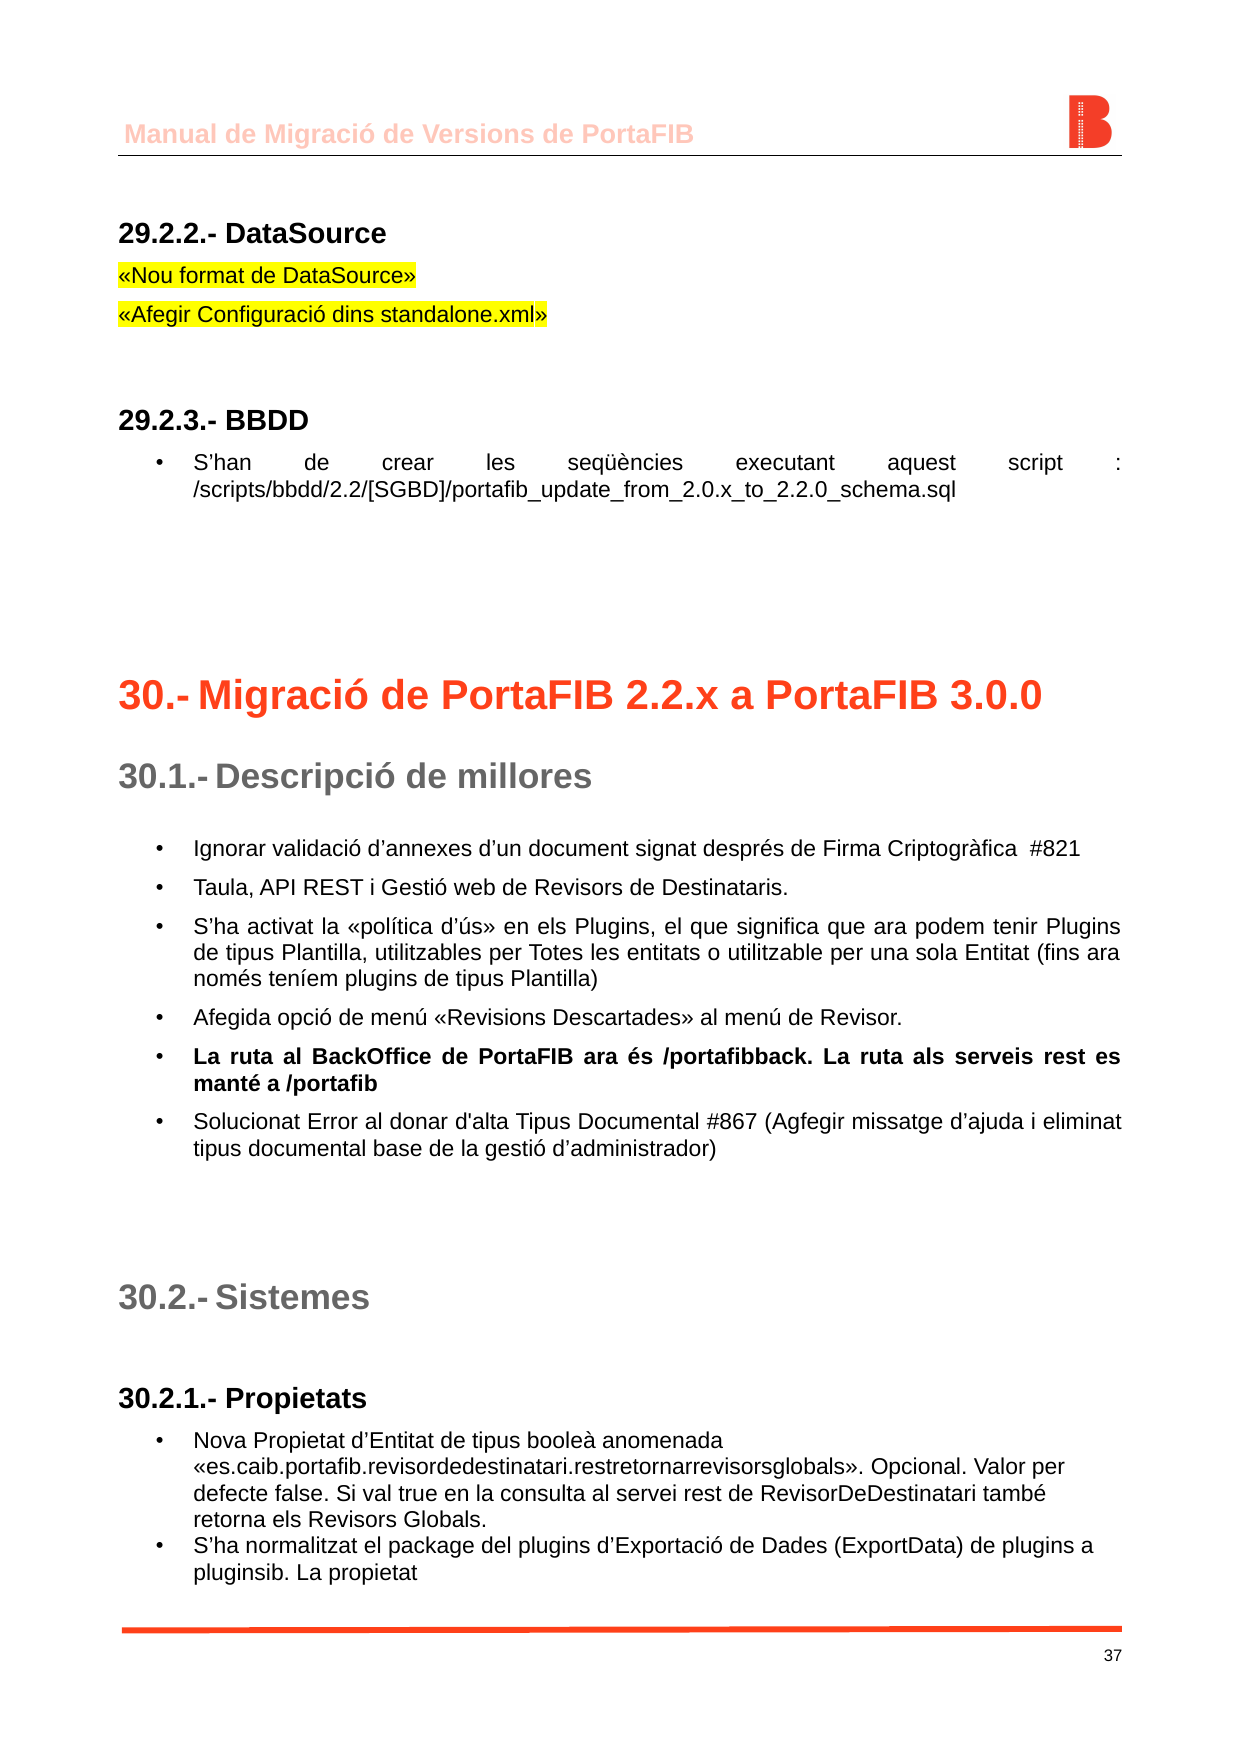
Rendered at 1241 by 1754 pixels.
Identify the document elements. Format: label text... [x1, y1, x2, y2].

list Taula, API REST i Gestió web de Revisors de Destinataris. [156, 874, 1122, 900]
subtitle Sistemes [118, 1276, 1122, 1317]
subtitle Migració de PortaFIB 2.2.x a PortaFIB 3.0.0 [118, 670, 1122, 718]
subtitle BBDD [118, 403, 1122, 437]
list S’ha activat la «política d’ús» en els Plugins, el que significa que ara podem tenir Plugins de tipus Plantilla, utilitzables per Totes les entitats o utilitzable per una sola Entitat (fins ara només teníem plugins de tipus Plantilla) [156, 913, 1122, 992]
list La ruta al BackOffice de PortaFIB ara és /portafibback. La ruta als serveis rest es manté a /portafib [156, 1043, 1122, 1096]
list Ignorar validació d’annexes d’un document signat després de Firma Criptogràfica #821 [156, 835, 1122, 861]
list S’ha normalitzat el package del plugins d’Exportació de Dades (ExportData) de plugins a pluginsib. La propietat [156, 1532, 1122, 1585]
subtitle Propietats [118, 1381, 1122, 1414]
list S’han de crear les seqüències executant aquest script : /scripts/bbdd/2.2/[SGBD]/portafib_update_from_2.0.x_to_2.2.0_schema.sql [156, 449, 1122, 502]
subtitle Solucionat Error al donar d'alta Tipus Documental #867 (Agfegir missatge d’ajuda i eliminat tipus documental base de la gestió d’administrador) [156, 1108, 1122, 1161]
list Afegida opció de menú «Revisions Descartades» al menú de Revisor. [156, 1004, 1122, 1031]
subtitle DataSource [118, 216, 1122, 249]
text «Nou format de DataSource» [118, 262, 1122, 288]
text «Afegir Configuració dins standalone.xml» [118, 301, 1122, 327]
subtitle Descripció de millores [118, 755, 1122, 796]
list Nova Propietat d’Entitat de tipus booleà anomenada «es.caib.portafib.revisordedestinatari.restretornarrevisorsglobals». Opcional. Valor per defecte false. Si val true en la consulta al servei rest de RevisorDeDestinatari també retorna els Revisors Globals. [156, 1427, 1122, 1532]
picture [1063, 94, 1117, 150]
